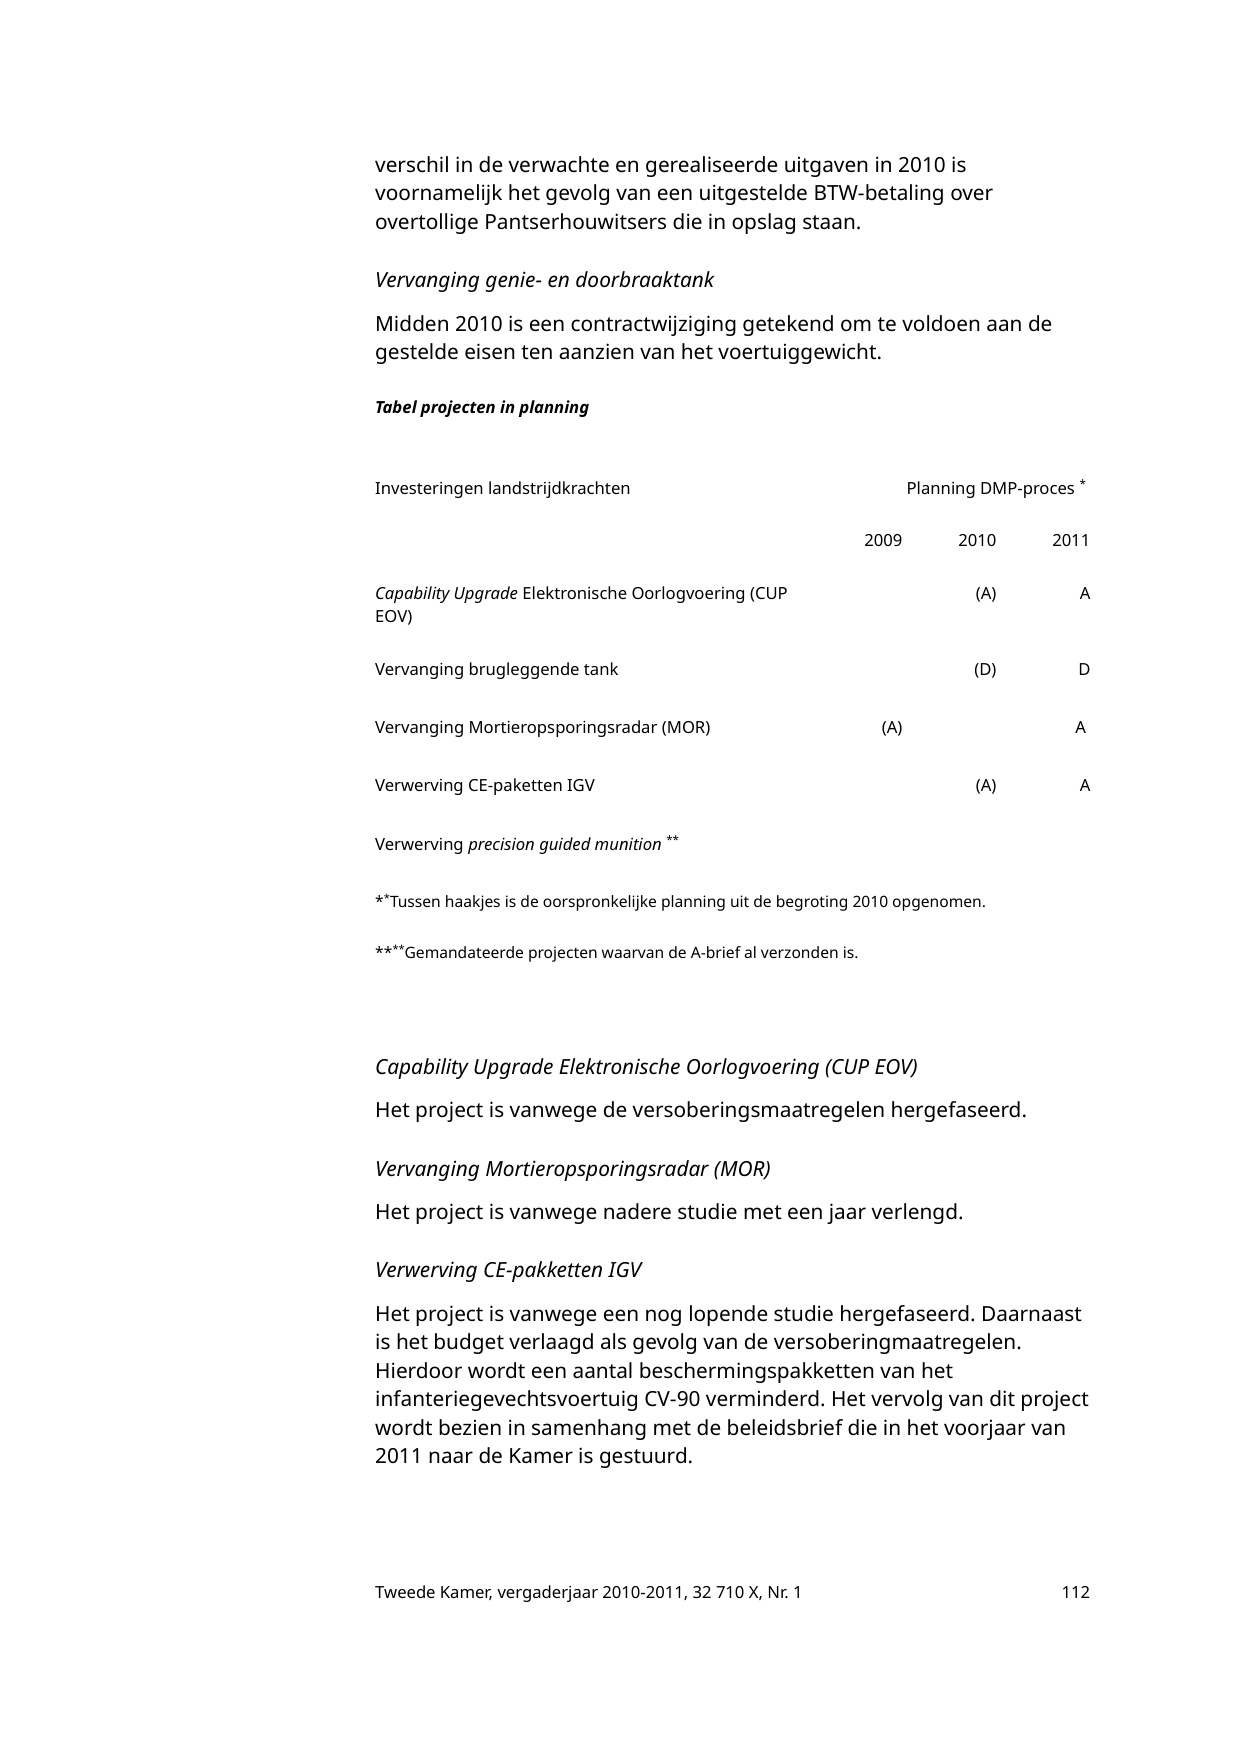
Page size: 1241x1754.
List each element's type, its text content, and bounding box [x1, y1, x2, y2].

table_header Investeringen landstrijdkrachten [375, 476, 808, 582]
table_cell **Tussen haakjes is de oorspronkelijke planning uit de begroting 2010 opgenomen. ****Gemandateerde projecten waarvan de A-brief al verzonden is. [375, 891, 1090, 993]
table_cell A [996, 582, 1090, 657]
table_cell 2010 [902, 529, 996, 582]
text Verwerving CE-pakketten IGV [375, 1256, 1090, 1284]
table_header Planning DMP-proces * [808, 476, 1090, 529]
table_cell [808, 774, 902, 832]
table_cell A [996, 774, 1090, 832]
table_cell [808, 833, 902, 891]
text Het project is vanwege nadere studie met een jaar verlengd. [375, 1197, 1090, 1226]
text Het project is vanwege een nog lopende studie hergefaseerd. Daarnaast is het budget verlaagd als gevolg van de versoberingmaatregelen. Hierdoor wordt een aantal beschermingspakketten van het infanteriegevechtsvoertuig CV-90 verminderd. Het vervolg van dit project wordt bezien in samenhang met de beleidsbrief die in het voorjaar van 2011 naar de Kamer is gestuurd. [375, 1299, 1090, 1469]
text Tabel projecten in planning [375, 396, 1090, 418]
table_cell Capability Upgrade Elektronische Oorlogvoering (CUP EOV) [375, 582, 808, 657]
table_cell [808, 582, 902, 657]
table_cell 2009 [808, 529, 902, 582]
text Vervanging genie- en doorbraaktank [375, 265, 1090, 294]
table_cell [902, 833, 996, 891]
table_cell (D) [902, 657, 996, 716]
table_cell A [996, 716, 1090, 774]
table_cell (A) [902, 774, 996, 832]
text Midden 2010 is een contractwijziging getekend om te voldoen aan de gestelde eisen ten aanzien van het voertuiggewicht. [375, 309, 1090, 366]
table_cell [996, 833, 1090, 891]
table_cell 2011 [996, 529, 1090, 582]
table_cell D [996, 657, 1090, 716]
table_cell Vervanging Mortieropsporingsradar (MOR) [375, 716, 808, 774]
table_cell Verwerving CE-paketten IGV [375, 774, 808, 832]
text Capability Upgrade Elektronische Oorlogvoering (CUP EOV) [375, 1052, 1090, 1080]
table_cell Verwerving precision guided munition ** [375, 833, 808, 891]
text verschil in de verwachte en gerealiseerde uitgaven in 2010 is voornamelijk het gevolg van een uitgestelde BTW-betaling over overtollige Pantserhouwitsers die in opslag staan. [375, 150, 1090, 235]
text Vervanging Mortieropsporingsradar (MOR) [375, 1154, 1090, 1182]
table_cell (A) [808, 716, 902, 774]
table_cell [808, 657, 902, 716]
table_cell Vervanging brugleggende tank [375, 657, 808, 716]
text Het project is vanwege de versoberingsmaatregelen hergefaseerd. [375, 1095, 1090, 1124]
table_cell [902, 716, 996, 774]
table_cell (A) [902, 582, 996, 657]
